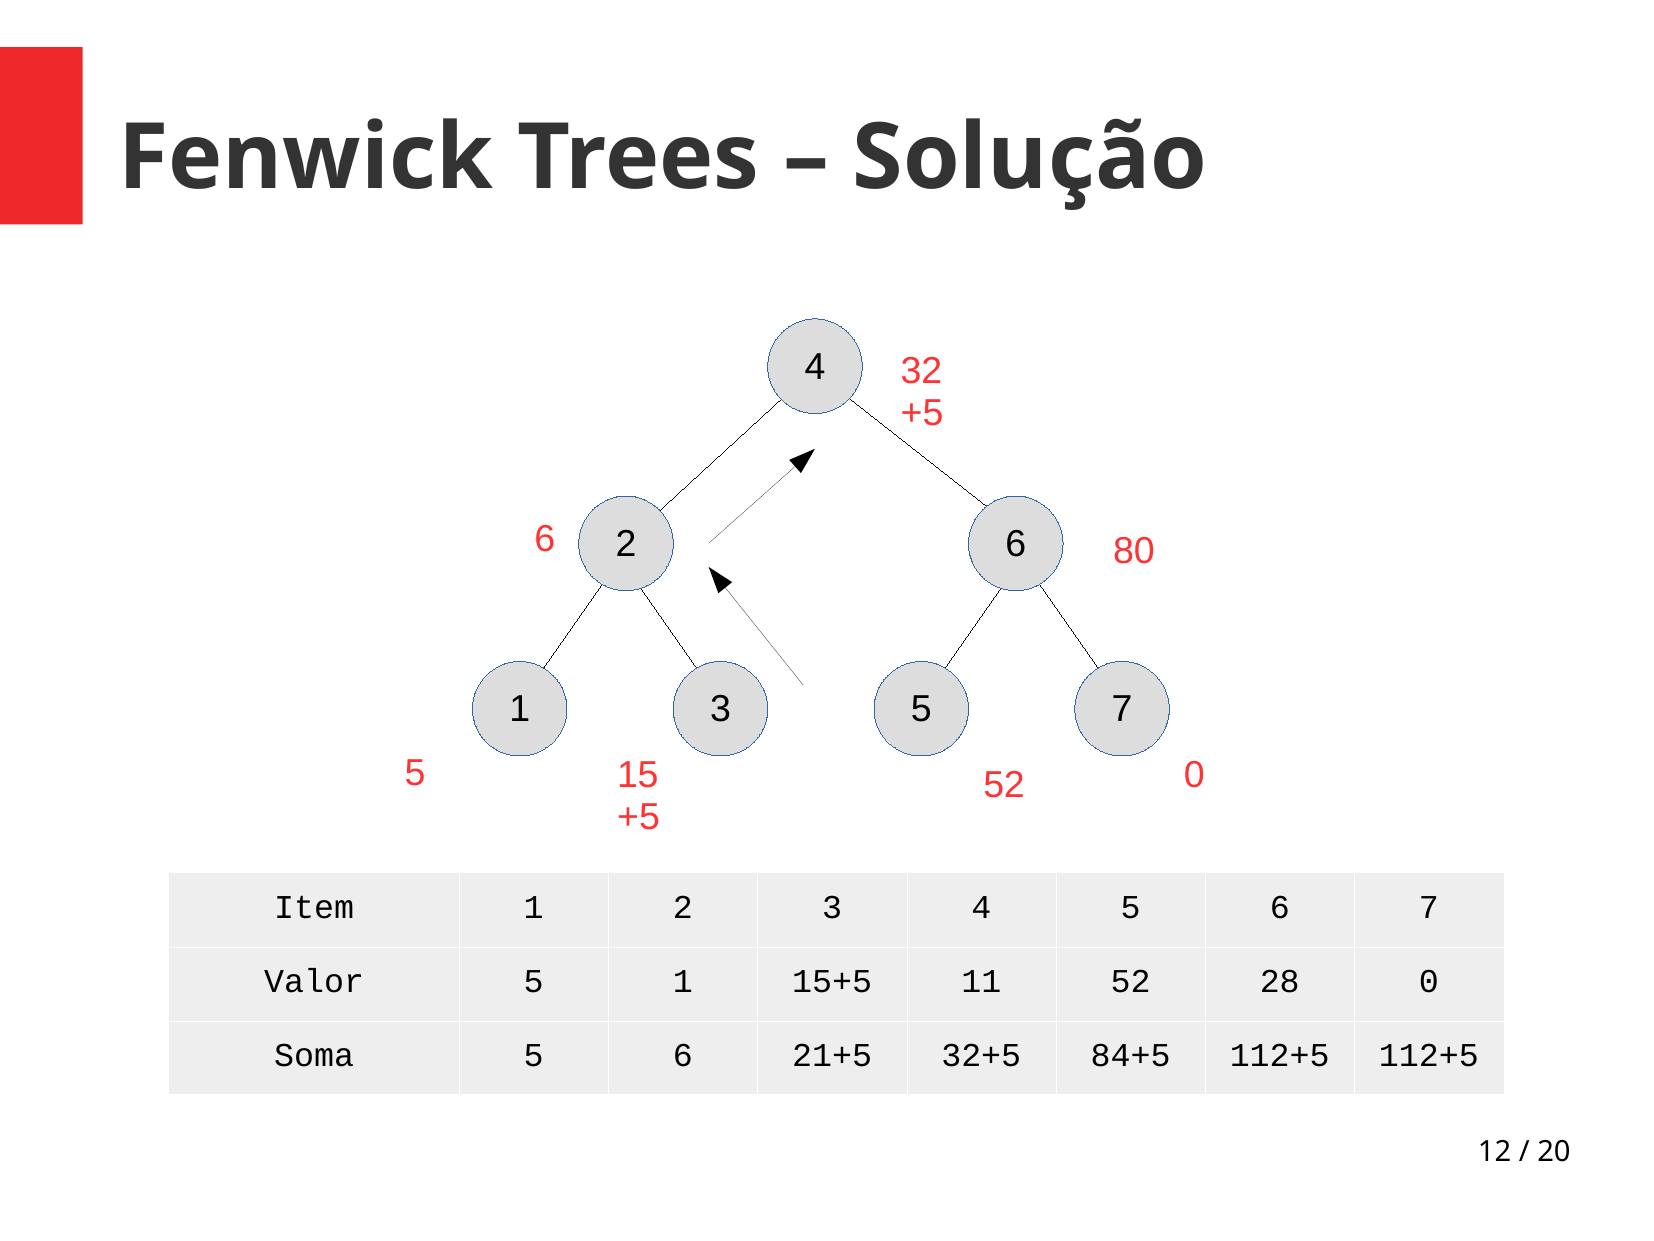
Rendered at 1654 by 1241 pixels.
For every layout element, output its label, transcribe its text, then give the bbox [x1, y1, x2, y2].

title Fenwick Trees – Solução [118, 49, 1571, 257]
text_box 1 [472, 661, 567, 756]
table_header 6 [1206, 873, 1354, 947]
text_box 32+5 [885, 342, 969, 442]
table_cell 84+5 [1057, 1022, 1205, 1094]
text_box 4 [767, 318, 863, 414]
table_cell 52 [1057, 948, 1205, 1021]
table_cell 5 [460, 1022, 608, 1094]
table_cell 0 [1355, 948, 1504, 1021]
table_header 1 [460, 873, 608, 947]
table_header 5 [1057, 873, 1205, 947]
text_box 0 [1169, 746, 1252, 804]
table_cell 32+5 [908, 1022, 1056, 1094]
table_cell 112+5 [1355, 1022, 1504, 1094]
text_box 7 [1074, 661, 1170, 756]
table_cell 1 [609, 948, 757, 1021]
table_cell Valor [169, 948, 459, 1021]
text_box 5 [389, 744, 473, 801]
table_cell Soma [169, 1022, 459, 1094]
table_cell 5 [460, 948, 608, 1021]
table_header 2 [609, 873, 757, 947]
text_box 15+5 [602, 746, 686, 846]
text_box 52 [968, 755, 1052, 813]
table_header 3 [758, 873, 907, 947]
table_header 7 [1355, 873, 1504, 947]
text_box 5 [874, 661, 969, 756]
table_cell 21+5 [758, 1022, 907, 1094]
text_box 3 [673, 661, 768, 756]
table_cell 6 [609, 1022, 757, 1094]
table_cell 15+5 [758, 948, 907, 1021]
text_box 6 [519, 510, 603, 567]
table_cell 28 [1206, 948, 1354, 1021]
table_header Item [169, 873, 459, 947]
text_box 80 [1098, 521, 1182, 579]
table_header 4 [908, 873, 1056, 947]
table_cell 112+5 [1206, 1022, 1354, 1094]
table_cell 11 [908, 948, 1056, 1021]
text_box 6 [968, 496, 1064, 591]
text_box 2 [585, 496, 674, 591]
